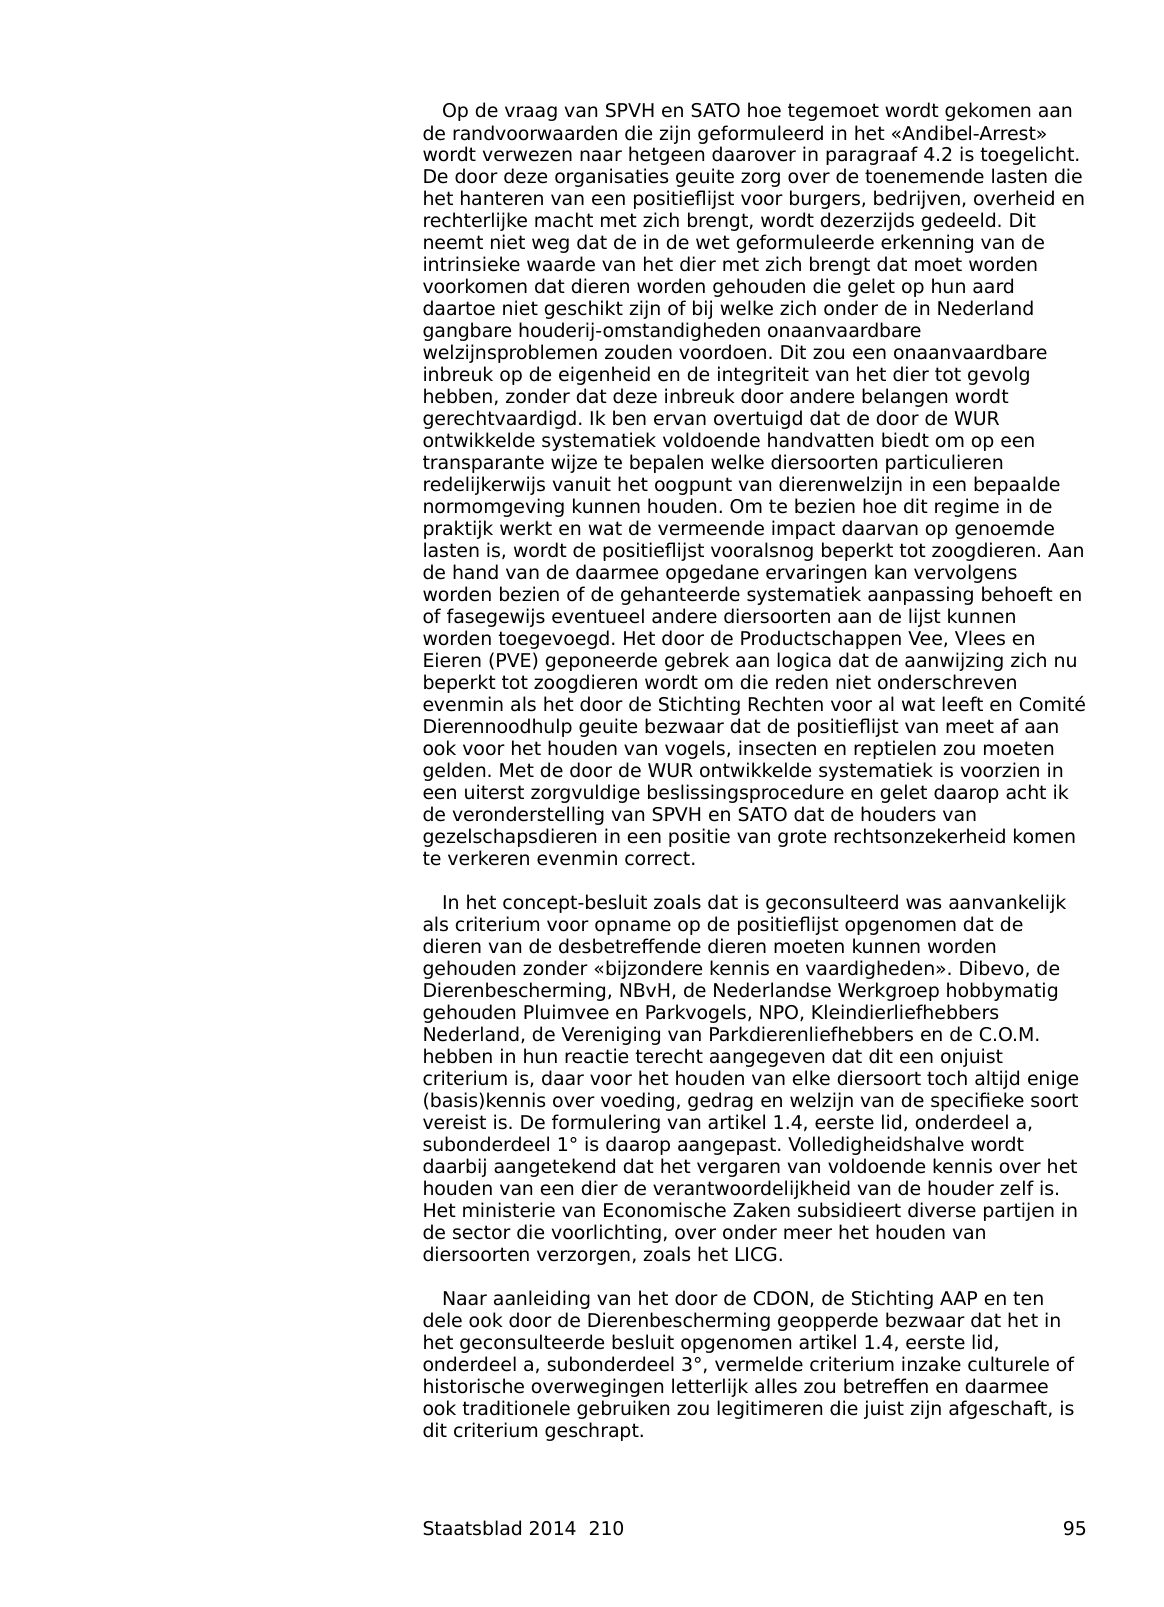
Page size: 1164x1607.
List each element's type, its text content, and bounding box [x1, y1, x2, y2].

text Naar aanleiding van het door de CDON, de Stichting AAP en ten dele ook door de Dierenbescherming geopperde bezwaar dat het in het geconsulteerde besluit opgenomen artikel 1.4, eerste lid, onderdeel a, subonderdeel 3°, vermelde criterium inzake culturele of historische overwegingen letterlijk alles zou betreffen en daarmee ook traditionele gebruiken zou legitimeren die juist zijn afgeschaft, is dit criterium geschrapt. [422, 1288, 1087, 1442]
text In het concept-besluit zoals dat is geconsulteerd was aanvankelijk als criterium voor opname op de positieflijst opgenomen dat de dieren van de desbetreffende dieren moeten kunnen worden gehouden zonder «bijzondere kennis en vaardigheden». Dibevo, de Dierenbescherming, NBvH, de Nederlandse Werkgroep hobbymatig gehouden Pluimvee en Parkvogels, NPO, Kleindierliefhebbers Nederland, de Vereniging van Parkdierenliefhebbers en de C.O.M. hebben in hun reactie terecht aangegeven dat dit een onjuist criterium is, daar voor het houden van elke diersoort toch altijd enige (basis)kennis over voeding, gedrag en welzijn van de specifieke soort vereist is. De formulering van artikel 1.4, eerste lid, onderdeel a, subonderdeel 1° is daarop aangepast. Volledigheidshalve wordt daarbij aangetekend dat het vergaren van voldoende kennis over het houden van een dier de verantwoordelijkheid van de houder zelf is. Het ministerie van Economische Zaken subsidieert diverse partijen in de sector die voorlichting, over onder meer het houden van diersoorten verzorgen, zoals het LICG. [422, 892, 1087, 1266]
text Op de vraag van SPVH en SATO hoe tegemoet wordt gekomen aan de randvoorwaarden die zijn geformuleerd in het «Andibel-Arrest» wordt verwezen naar hetgeen daarover in paragraaf 4.2 is toegelicht. De door deze organisaties geuite zorg over de toenemende lasten die het hanteren van een positieflijst voor burgers, bedrijven, overheid en rechterlijke macht met zich brengt, wordt dezerzijds gedeeld. Dit neemt niet weg dat de in de wet geformuleerde erkenning van de intrinsieke waarde van het dier met zich brengt dat moet worden voorkomen dat dieren worden gehouden die gelet op hun aard daartoe niet geschikt zijn of bij welke zich onder de in Nederland gangbare houderij-omstandigheden onaanvaardbare welzijnsproblemen zouden voordoen. Dit zou een onaanvaardbare inbreuk op de eigenheid en de integriteit van het dier tot gevolg hebben, zonder dat deze inbreuk door andere belangen wordt gerechtvaardigd. Ik ben ervan overtuigd dat de door de WUR ontwikkelde systematiek voldoende handvatten biedt om op een transparante wijze te bepalen welke diersoorten particulieren redelijkerwijs vanuit het oogpunt van dierenwelzijn in een bepaalde normomgeving kunnen houden. Om te bezien hoe dit regime in de praktijk werkt en wat de vermeende impact daarvan op genoemde lasten is, wordt de positieflijst vooralsnog beperkt tot zoogdieren. Aan de hand van de daarmee opgedane ervaringen kan vervolgens worden bezien of de gehanteerde systematiek aanpassing behoeft en of fasegewijs eventueel andere diersoorten aan de lijst kunnen worden toegevoegd. Het door de Productschappen Vee, Vlees en Eieren (PVE) geponeerde gebrek aan logica dat de aanwijzing zich nu beperkt tot zoogdieren wordt om die reden niet onderschreven evenmin als het door de Stichting Rechten voor al wat leeft en Comité Dierennoodhulp geuite bezwaar dat de positieflijst van meet af aan ook voor het houden van vogels, insecten en reptielen zou moeten gelden. Met de door de WUR ontwikkelde systematiek is voorzien in een uiterst zorgvuldige beslissingsprocedure en gelet daarop acht ik de veronderstelling van SPVH en SATO dat de houders van gezelschapsdieren in een positie van grote rechtsonzekerheid komen te verkeren evenmin correct. [422, 100, 1087, 870]
